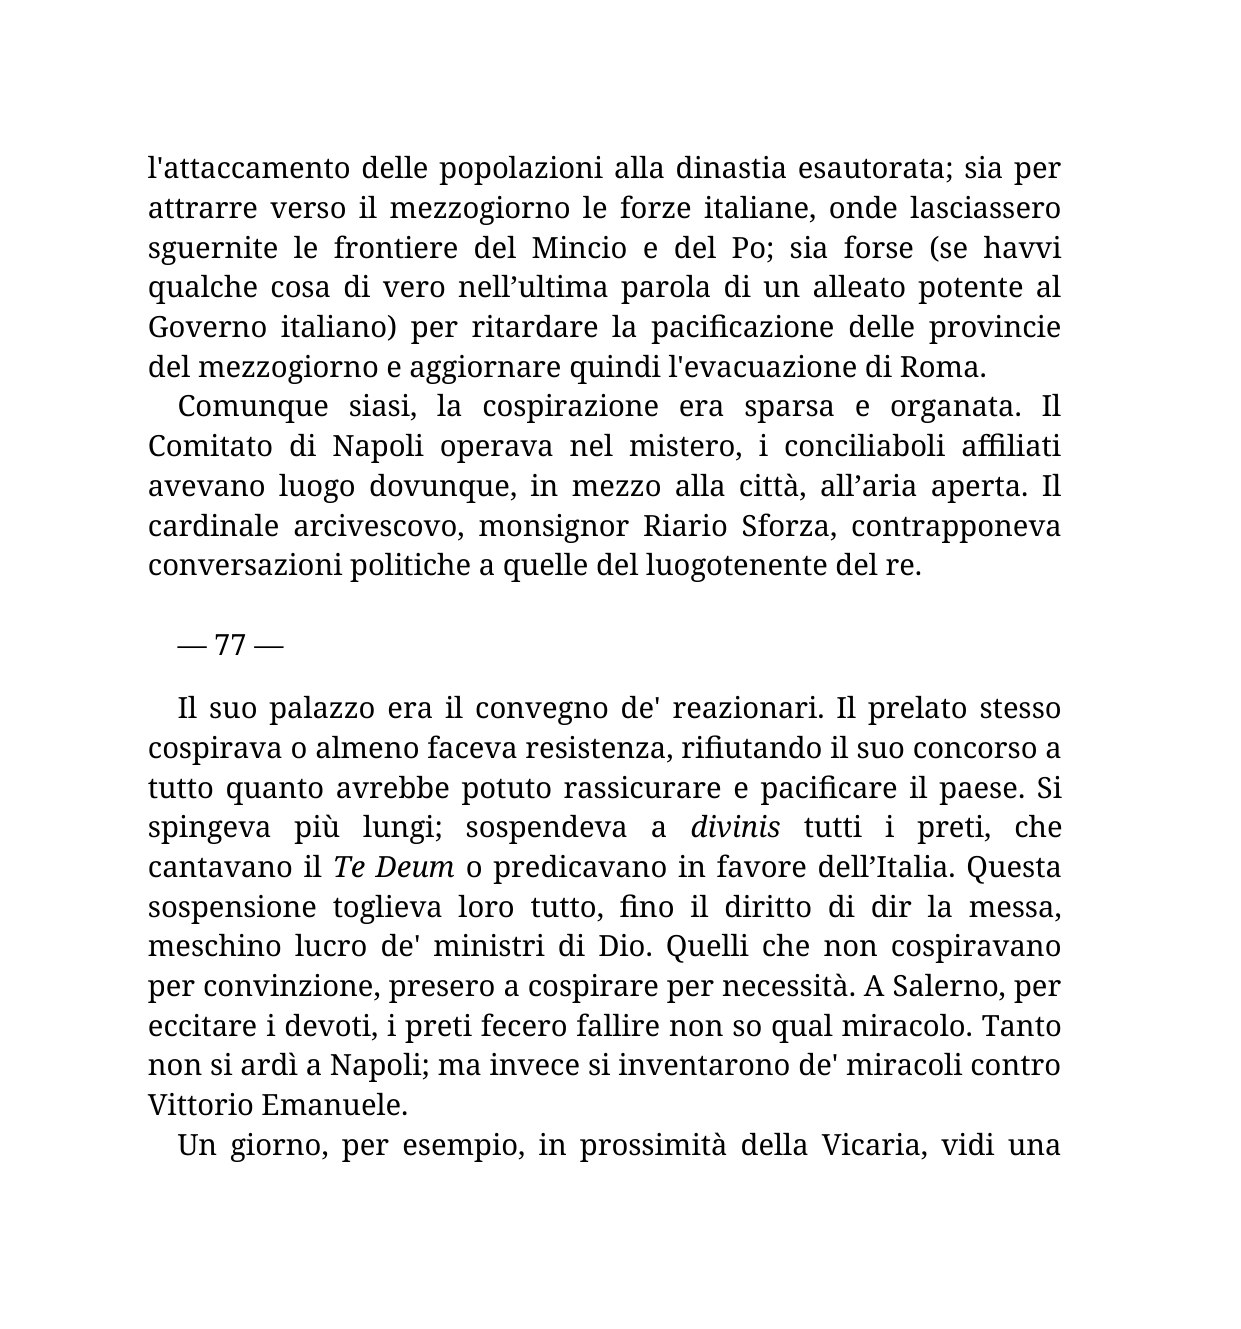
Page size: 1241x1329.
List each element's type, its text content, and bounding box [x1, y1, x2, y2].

text Un giorno, per esempio, in prossimità della Vicaria, vidi una [148, 1124, 1063, 1164]
text — 77 — [148, 624, 1063, 663]
text Il suo palazzo era il convegno de' reazionari. Il prelato stesso cospirava o almeno faceva resistenza, rifiutando il suo concorso a tutto quanto avrebbe potuto rassicurare e pacificare il paese. Si spingeva più lungi; sospendeva a divinis tutti i preti, che cantavano il Te Deum o predicavano in favore dell’Italia. Questa sospensione toglieva loro tutto, fino il diritto di dir la messa, meschino lucro de' ministri di Dio. Quelli che non cospiravano per convinzione, presero a cospirare per necessità. A Salerno, per eccitare i devoti, i preti fecero fallire non so qual miracolo. Tanto non si ardì a Napoli; ma invece si inventarono de' miracoli contro Vittorio Emanuele. [148, 687, 1063, 1124]
text Comunque siasi, la cospirazione era sparsa e organata. Il Comitato di Napoli operava nel mistero, i conciliaboli affiliati avevano luogo dovunque, in mezzo alla città, all’aria aperta. Il cardinale arcivescovo, monsignor Riario Sforza, contrapponeva conversazioni politiche a quelle del luogotenente del re. [148, 386, 1063, 584]
text l'attaccamento delle popolazioni alla dinastia esautorata; sia per attrarre verso il mezzogiorno le forze italiane, onde lasciassero sguernite le frontiere del Mincio e del Po; sia forse (se havvi qualche cosa di vero nell’ultima parola di un alleato potente al Governo italiano) per ritardare la pacificazione delle provincie del mezzogiorno e aggiornare quindi l'evacuazione di Roma. [148, 148, 1063, 386]
